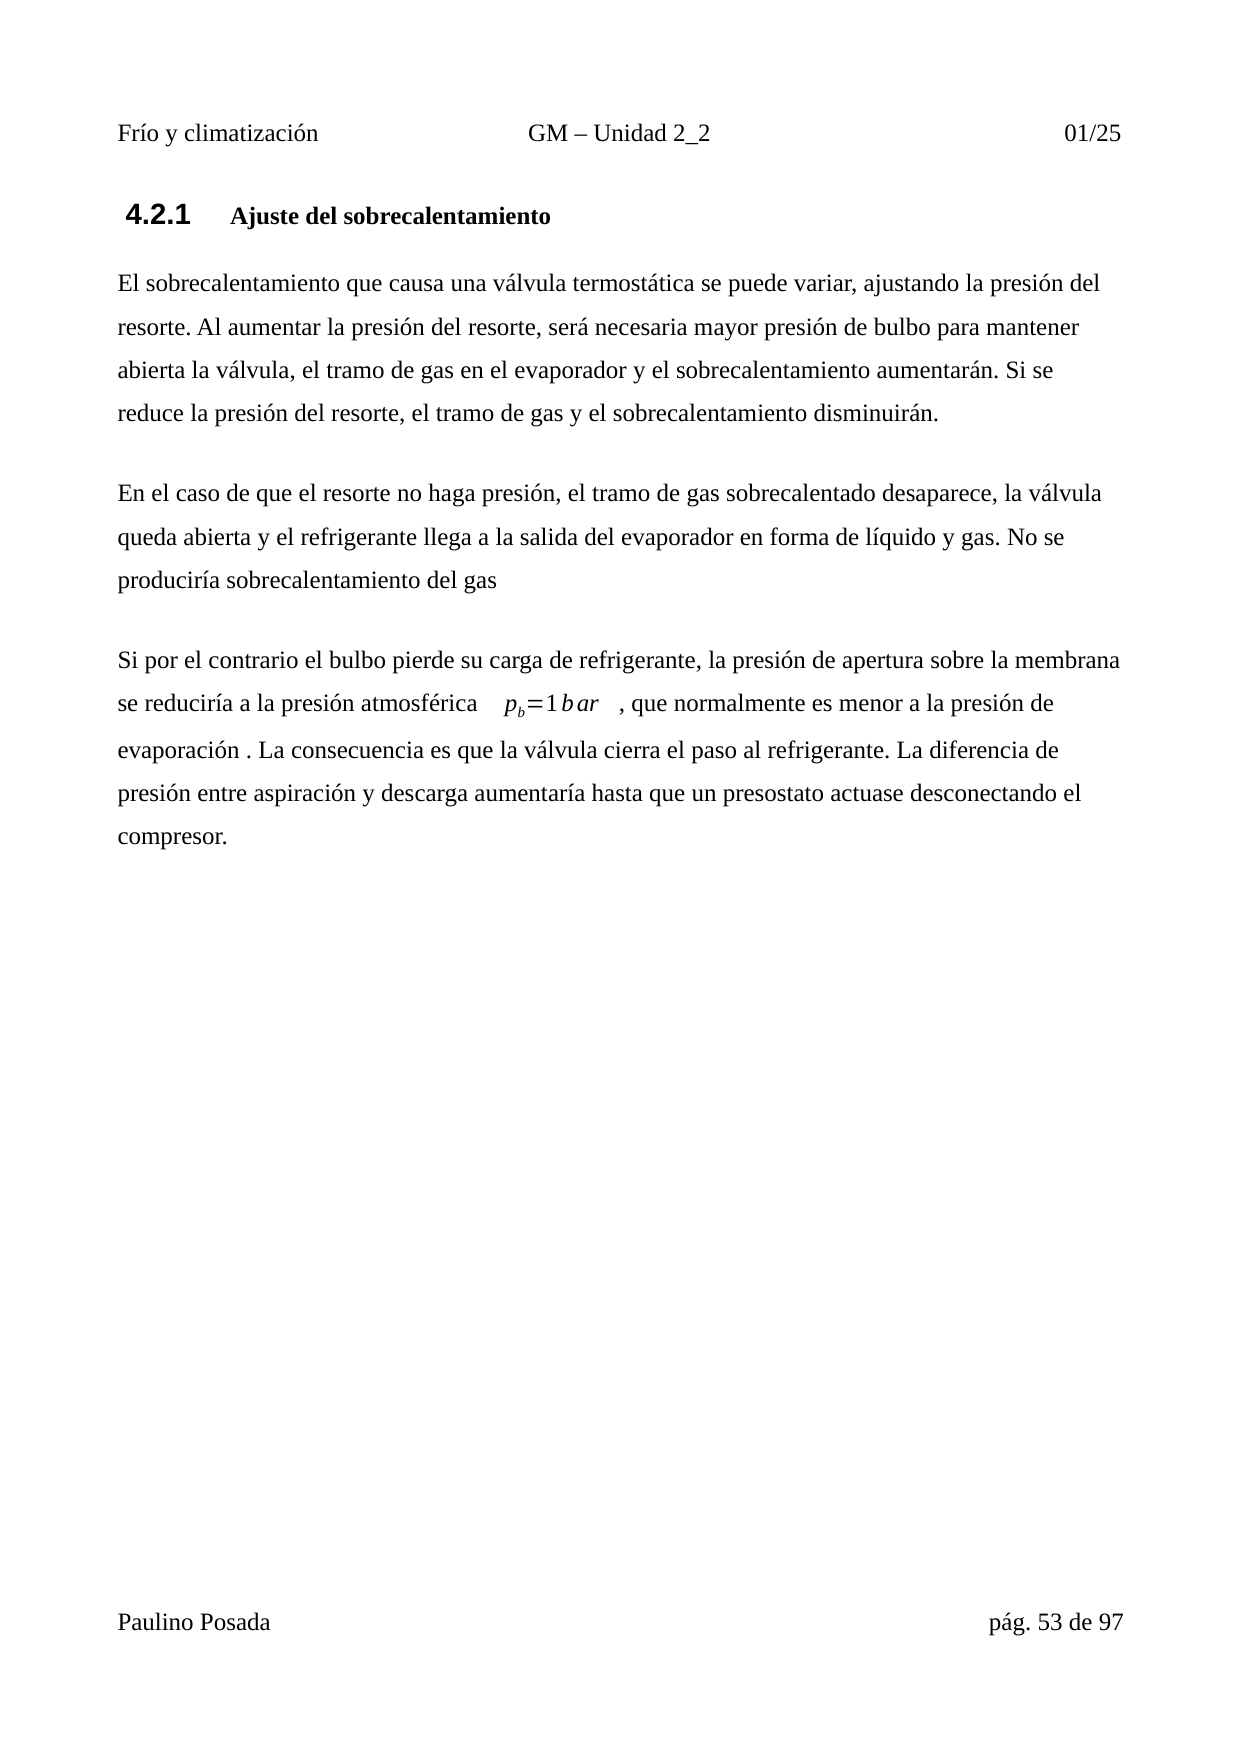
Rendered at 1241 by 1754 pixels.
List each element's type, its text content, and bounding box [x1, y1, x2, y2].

text El sobrecalentamiento que causa una válvula termostática se puede variar, ajustando la presión del resorte. Al aumentar la presión del resorte, será necesaria mayor presión de bulbo para mantener abierta la válvula, el tramo de gas en el evaporador y el sobrecalentamiento aumentarán. Si se reduce la presión del resorte, el tramo de gas y el sobrecalentamiento disminuirán. [117, 268, 1123, 427]
subtitle Ajuste del sobrecalentamiento [117, 197, 1123, 231]
text En el caso de que el resorte no haga presión, el tramo de gas sobrecalentado desaparece, la válvula queda abierta y el refrigerante llega a la salida del evaporador en forma de líquido y gas. No se produciría sobrecalentamiento del gas [117, 478, 1123, 593]
text Si por el contrario el bulbo pierde su carga de refrigerante, la presión de apertura sobre la membrana se reduciría a la presión atmosférica , que normalmente es menor a la presión de evaporación . La consecuencia es que la válvula cierra el paso al refrigerante. La diferencia de presión entre aspiración y descarga aumentaría hasta que un presostato actuase desconectando el compresor. [117, 645, 1123, 850]
